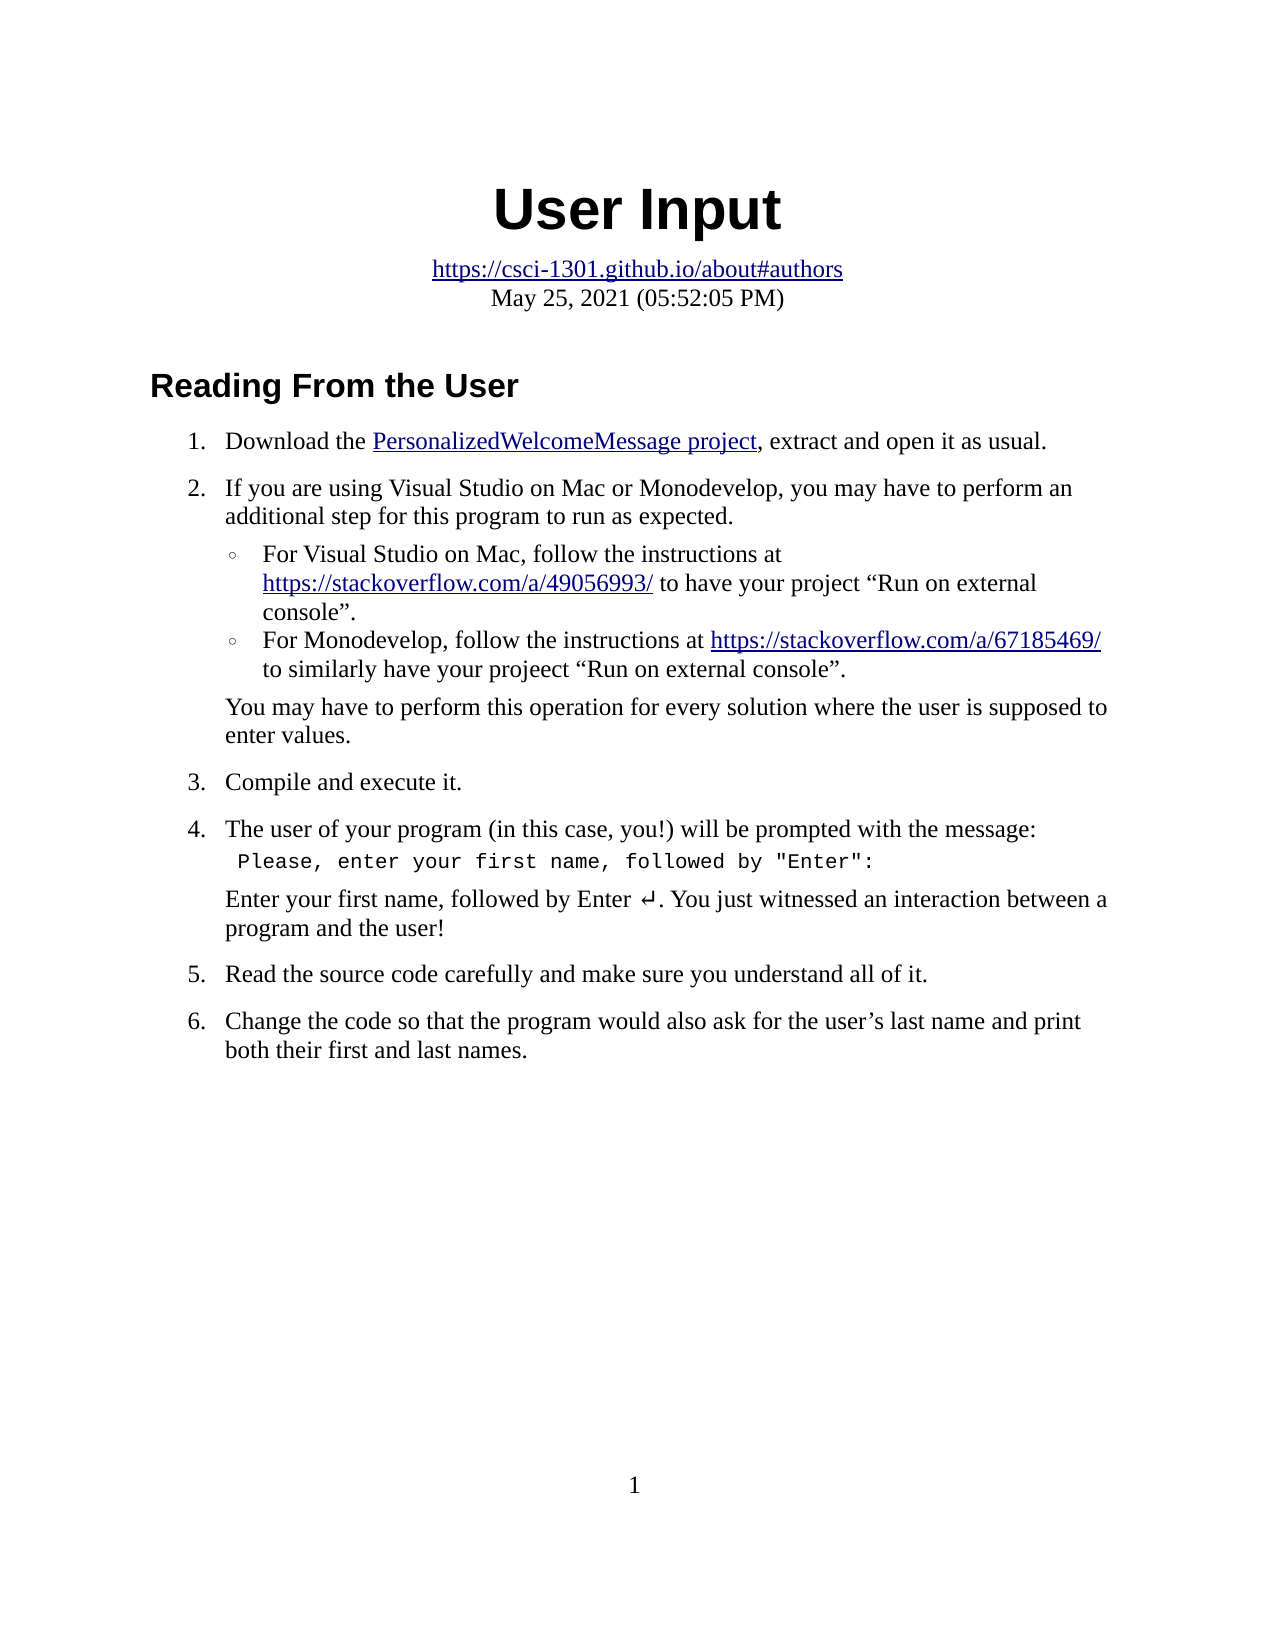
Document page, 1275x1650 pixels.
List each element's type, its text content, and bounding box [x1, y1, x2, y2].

list Compile and execute it. [187, 767, 1125, 796]
list If you are using Visual Studio on Mac or Monodevelop, you may have to perform an additional step for this program to run as expected. [187, 473, 1125, 530]
list Enter your first name, followed by Enter ↵. You just witnessed an interaction between a program and the user! [187, 884, 1125, 942]
list The user of your program (in this case, you!) will be prompted with the message: [187, 814, 1125, 843]
list Change the code so that the program would also ask for the user’s last name and print both their first and last names. [187, 1006, 1125, 1064]
title User Input [150, 175, 1125, 242]
list You may have to perform this operation for every solution where the user is supposed to enter values. [187, 692, 1125, 749]
list For Monodevelop, follow the instructions at https://stackoverflow.com/a/67185469/ to similarly have your projeect “Run on external console”. [225, 625, 1125, 683]
text May 25, 2021 (05:52:05 PM) [150, 283, 1125, 312]
list Please, enter your first name, followed by "Enter": [187, 852, 1125, 875]
list For Visual Studio on Mac, follow the instructions at https://stackoverflow.com/a/49056993/ to have your project “Run on external console”. [225, 539, 1125, 625]
text https://csci-1301.github.io/about#authors [150, 254, 1125, 283]
subtitle Reading From the User [150, 366, 1125, 404]
list Read the source code carefully and make sure you understand all of it. [187, 959, 1125, 988]
list Download the PersonalizedWelcomeMessage project, extract and open it as usual. [187, 426, 1125, 455]
